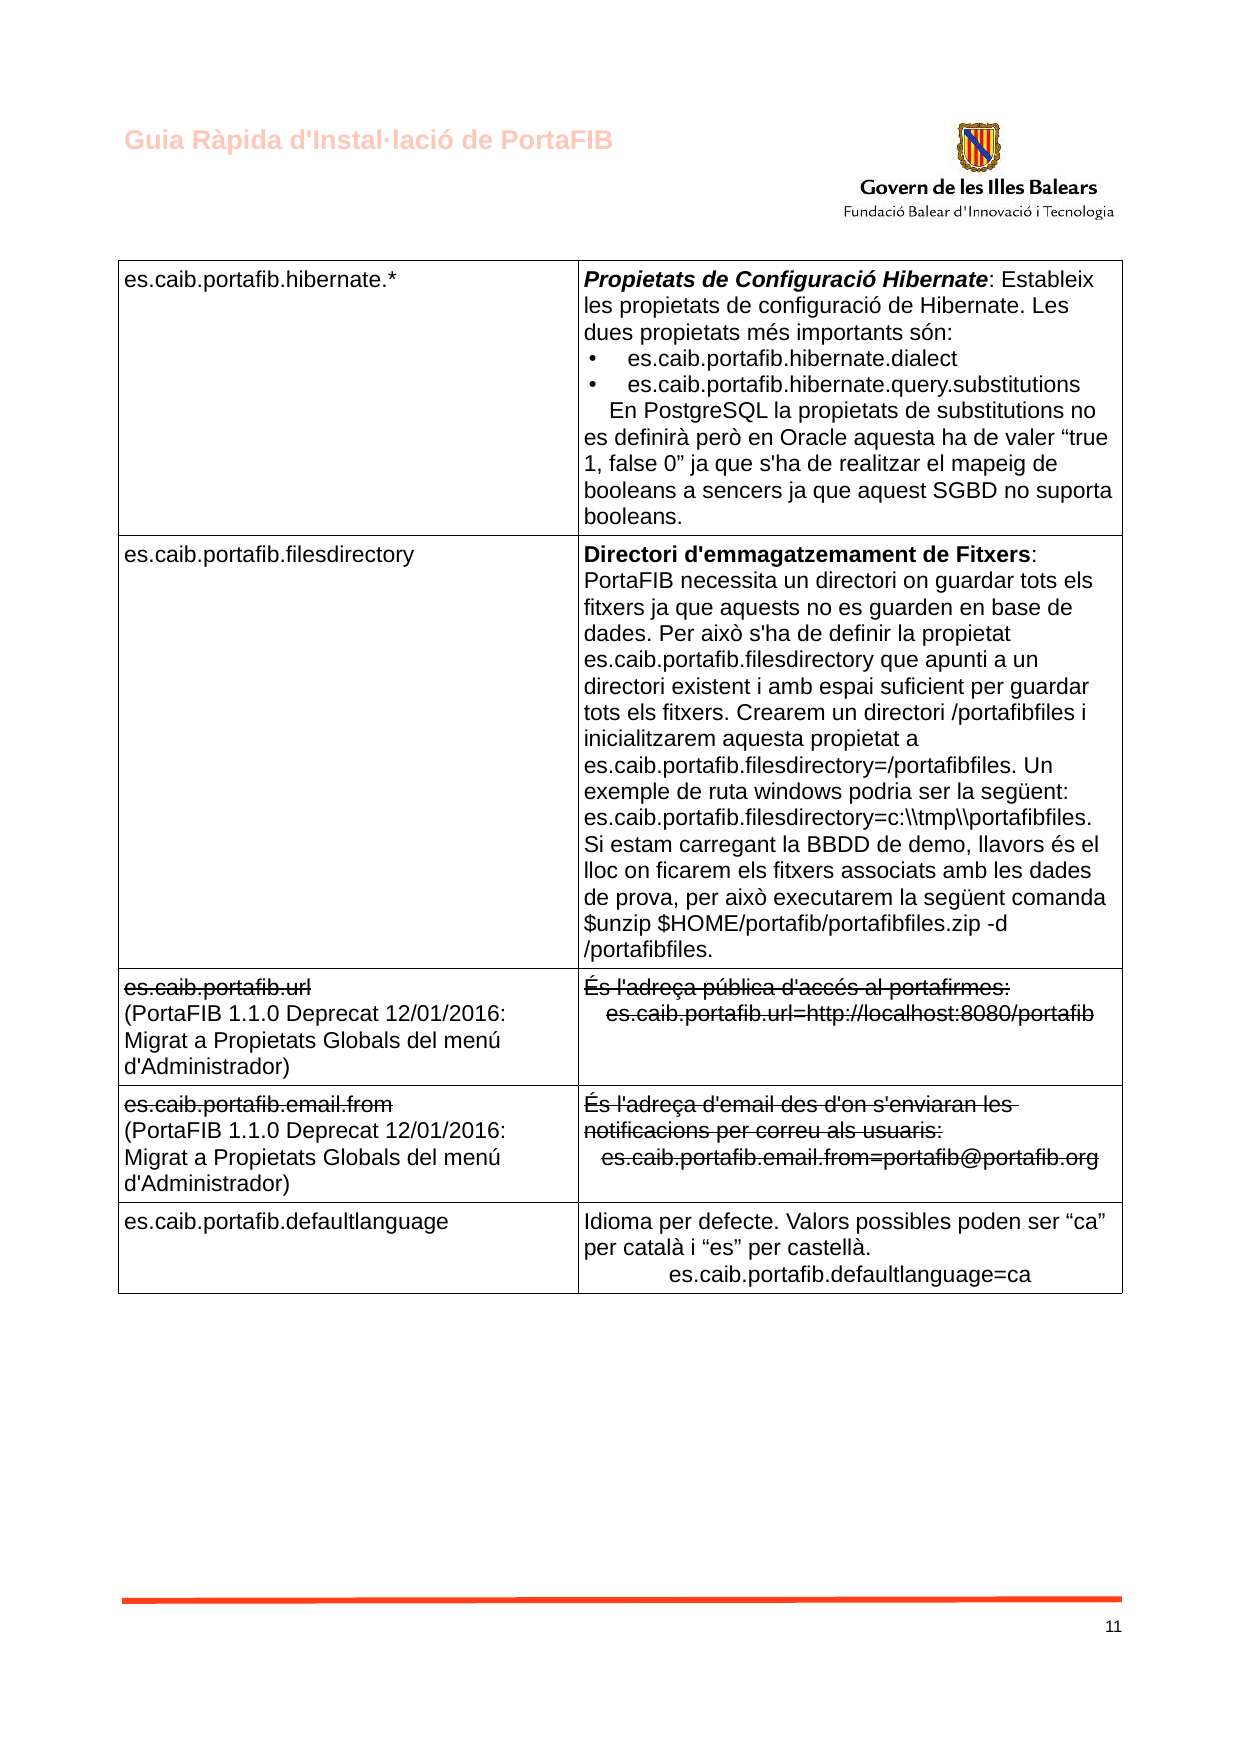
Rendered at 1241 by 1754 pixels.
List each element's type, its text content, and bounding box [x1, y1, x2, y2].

table_cell És l'adreça d'email des d'on s'enviaran les notificacions per correu als usuaris: es.caib.portafib.email.from=portafib@portafib.org [579, 1086, 1122, 1202]
table_cell es.caib.portafib.filesdirectory [119, 536, 578, 968]
table_cell es.caib.portafib.email.from (PortaFIB 1.1.0 Deprecat 12/01/2016: Migrat a Propietats Globals del menú d'Administrador) [119, 1086, 578, 1202]
picture [840, 123, 1117, 220]
table_cell Idioma per defecte. Valors possibles poden ser “ca” per català i “es” per castellà. es.caib.portafib.defaultlanguage=ca [579, 1203, 1122, 1293]
table_cell Directori d'emmagatzemament de Fitxers: PortaFIB necessita un directori on guardar tots els fitxers ja que aquests no es guarden en base de dades. Per això s'ha de definir la propietat es.caib.portafib.filesdirectory que apunti a un directori existent i amb espai suficient per guardar tots els fitxers. Crearem un directori /portafibfiles i inicialitzarem aquesta propietat a es.caib.portafib.filesdirectory=/portafibfiles. Un exemple de ruta windows podria ser la següent: es.caib.portafib.filesdirectory=c:\\tmp\\portafibfiles. Si estam carregant la BBDD de demo, llavors és el lloc on ficarem els fitxers associats amb les dades de prova, per això executarem la següent comanda $unzip $HOME/portafib/portafibfiles.zip -d /portafibfiles. [579, 536, 1122, 968]
table_cell es.caib.portafib.url (PortaFIB 1.1.0 Deprecat 12/01/2016: Migrat a Propietats Globals del menú d'Administrador) [119, 969, 578, 1085]
table_cell És l'adreça pública d'accés al portafirmes: es.caib.portafib.url=http://localhost:8080/portafib [579, 969, 1122, 1085]
table_cell es.caib.portafib.defaultlanguage [119, 1203, 578, 1293]
table_cell Propietats de Configuració Hibernate: Estableix les propietats de configuració de Hibernate. Les dues propietats més importants són: es.caib.portafib.hibernate.dialect es.caib.portafib.hibernate.query.substitutions En PostgreSQL la propietats de substitutions no es definirà però en Oracle aquesta ha de valer “true 1, false 0” ja que s'ha de realitzar el mapeig de booleans a sencers ja que aquest SGBD no suporta booleans. [579, 261, 1122, 535]
table_cell es.caib.portafib.hibernate.* [119, 261, 578, 535]
